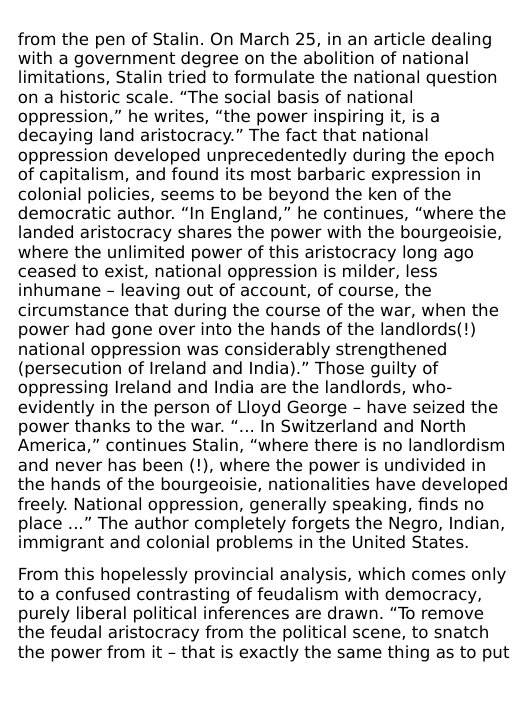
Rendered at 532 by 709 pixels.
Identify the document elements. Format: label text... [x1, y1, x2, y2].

text from the pen of Stalin. On March 25, in an article dealing with a government degree on the abolition of national limitations, Stalin tried to formulate the national question on a historic scale. “The social basis of national oppression,” he writes, “the power inspiring it, is a decaying land aristocracy.” The fact that national oppression developed unprecedentedly during the epoch of capitalism, and found its most barbaric expression in colonial policies, seems to be beyond the ken of the democratic author. “In England,” he continues, “where the landed aristocracy shares the power with the bourgeoisie, where the unlimited power of this aristocracy long ago ceased to exist, national oppression is milder, less inhumane – leaving out of account, of course, the circumstance that during the course of the war, when the power had gone over into the hands of the landlords(!) national oppression was considerably strengthened (persecution of Ireland and India).” Those guilty of oppressing Ireland and India are the landlords, who-evidently in the person of Lloyd George – have seized the power thanks to the war. “... In Switzerland and North America,” continues Stalin, “where there is no landlordism and never has been (!), where the power is undivided in the hands of the bourgeoisie, nationalities have developed freely. National oppression, generally speaking, finds no place ...” The author completely forgets the Negro, Indian, immigrant and colonial problems in the United States. [18, 29, 514, 553]
text From this hopelessly provincial analysis, which comes only to a confused contrasting of feudalism with democracy, purely liberal political inferences are drawn. “To remove the feudal aristocracy from the political scene, to snatch the power from it – that is exactly the same thing as to put [18, 565, 514, 662]
